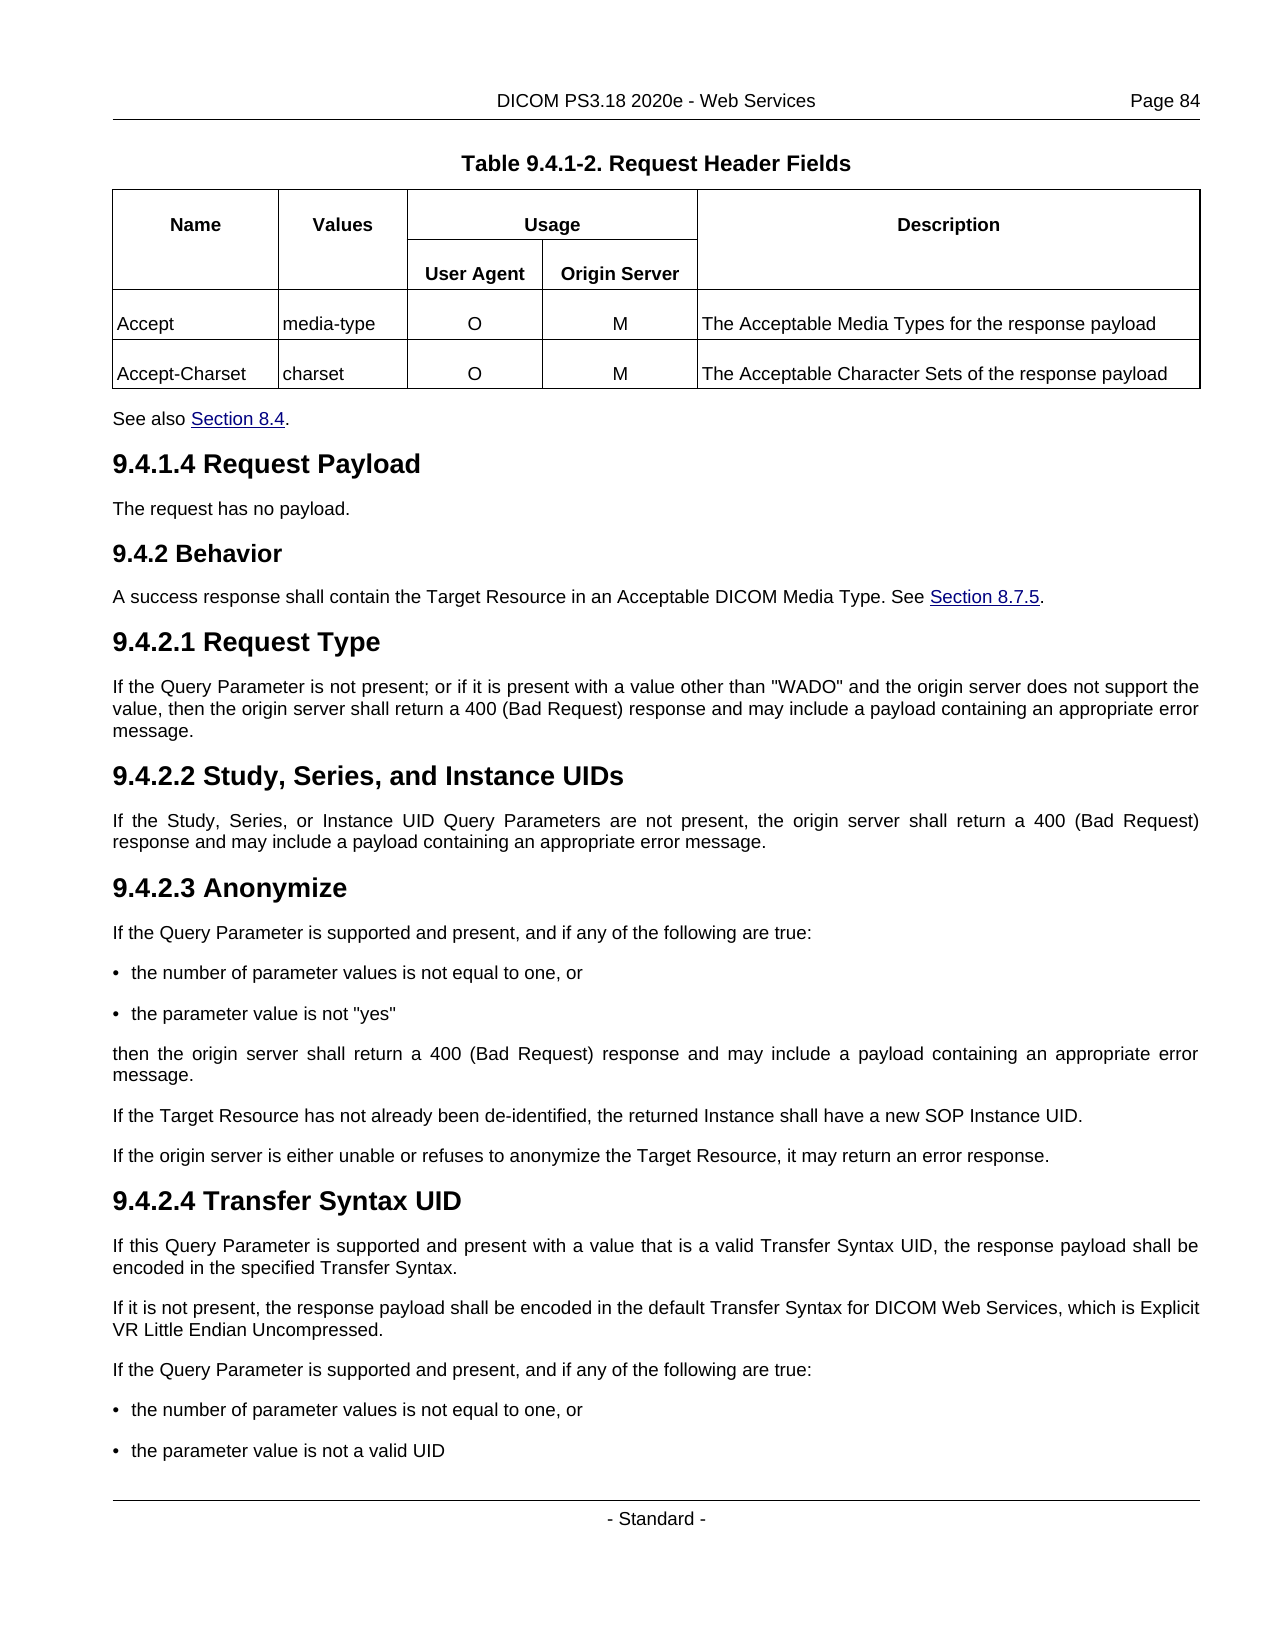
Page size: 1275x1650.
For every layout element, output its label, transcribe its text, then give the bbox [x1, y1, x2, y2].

table_cell M [543, 290, 697, 338]
text See also Section 8.4. [112, 408, 1200, 429]
text If the Study, Series, or Instance UID Query Parameters are not present, the origin server shall return a 400 (Bad Request) response and may include a payload containing an appropriate error message. [112, 810, 1200, 853]
table_cell M [543, 340, 697, 388]
table_cell Accept [113, 290, 278, 338]
table_cell O [408, 340, 542, 388]
text If the Query Parameter is not present; or if it is present with a value other than "WADO" and the origin server does not support the value, then the origin server shall return a 400 (Bad Request) response and may include a payload containing an appropriate error message. [112, 676, 1200, 741]
table_cell charset [279, 340, 407, 388]
text If the Query Parameter is supported and present, and if any of the following are true: [112, 922, 1200, 943]
text The request has no payload. [112, 498, 1200, 520]
table_header Values [279, 190, 407, 289]
table_cell Origin Server [543, 240, 697, 289]
table_cell User Agent [408, 240, 542, 289]
table_cell media-type [279, 290, 407, 338]
text 9.4.2 Behavior [112, 538, 1200, 567]
table_header Description [698, 190, 1199, 289]
text • the number of parameter values is not equal to one, or [112, 1399, 1200, 1421]
text Table 9.4.1-2. Request Header Fields [112, 150, 1200, 176]
text then the origin server shall return a 400 (Bad Request) response and may include a payload containing an appropriate error message. [112, 1043, 1200, 1086]
text 9.4.2.1 Request Type [112, 626, 1200, 658]
table_cell Accept-Charset [113, 340, 278, 388]
text • the number of parameter values is not equal to one, or [112, 962, 1200, 983]
text 9.4.2.3 Anonymize [112, 872, 1200, 903]
text If it is not present, the response payload shall be encoded in the default Transfer Syntax for DICOM Web Services, which is Explicit VR Little Endian Uncompressed. [112, 1297, 1200, 1340]
text A success response shall contain the Target Resource in an Acceptable DICOM Media Type. See Section 8.7.5. [112, 586, 1200, 608]
table_cell The Acceptable Character Sets of the response payload [698, 340, 1199, 388]
text If this Query Parameter is supported and present with a value that is a valid Transfer Syntax UID, the response payload shall be encoded in the specified Transfer Syntax. [112, 1235, 1200, 1278]
table_cell O [408, 290, 542, 338]
text If the origin server is either unable or refuses to anonymize the Target Resource, it may return an error response. [112, 1145, 1200, 1166]
text 9.4.2.2 Study, Series, and Instance UIDs [112, 760, 1200, 791]
table_header Usage [408, 190, 697, 239]
table_header Name [113, 190, 278, 289]
table_cell The Acceptable Media Types for the response payload [698, 290, 1199, 338]
text If the Target Resource has not already been de-identified, the returned Instance shall have a new SOP Instance UID. [112, 1104, 1200, 1126]
text 9.4.2.4 Transfer Syntax UID [112, 1185, 1200, 1216]
text • the parameter value is not "yes" [112, 1002, 1200, 1024]
text 9.4.1.4 Request Payload [112, 448, 1200, 479]
text If the Query Parameter is supported and present, and if any of the following are true: [112, 1359, 1200, 1380]
text • the parameter value is not a valid UID [112, 1439, 1200, 1461]
